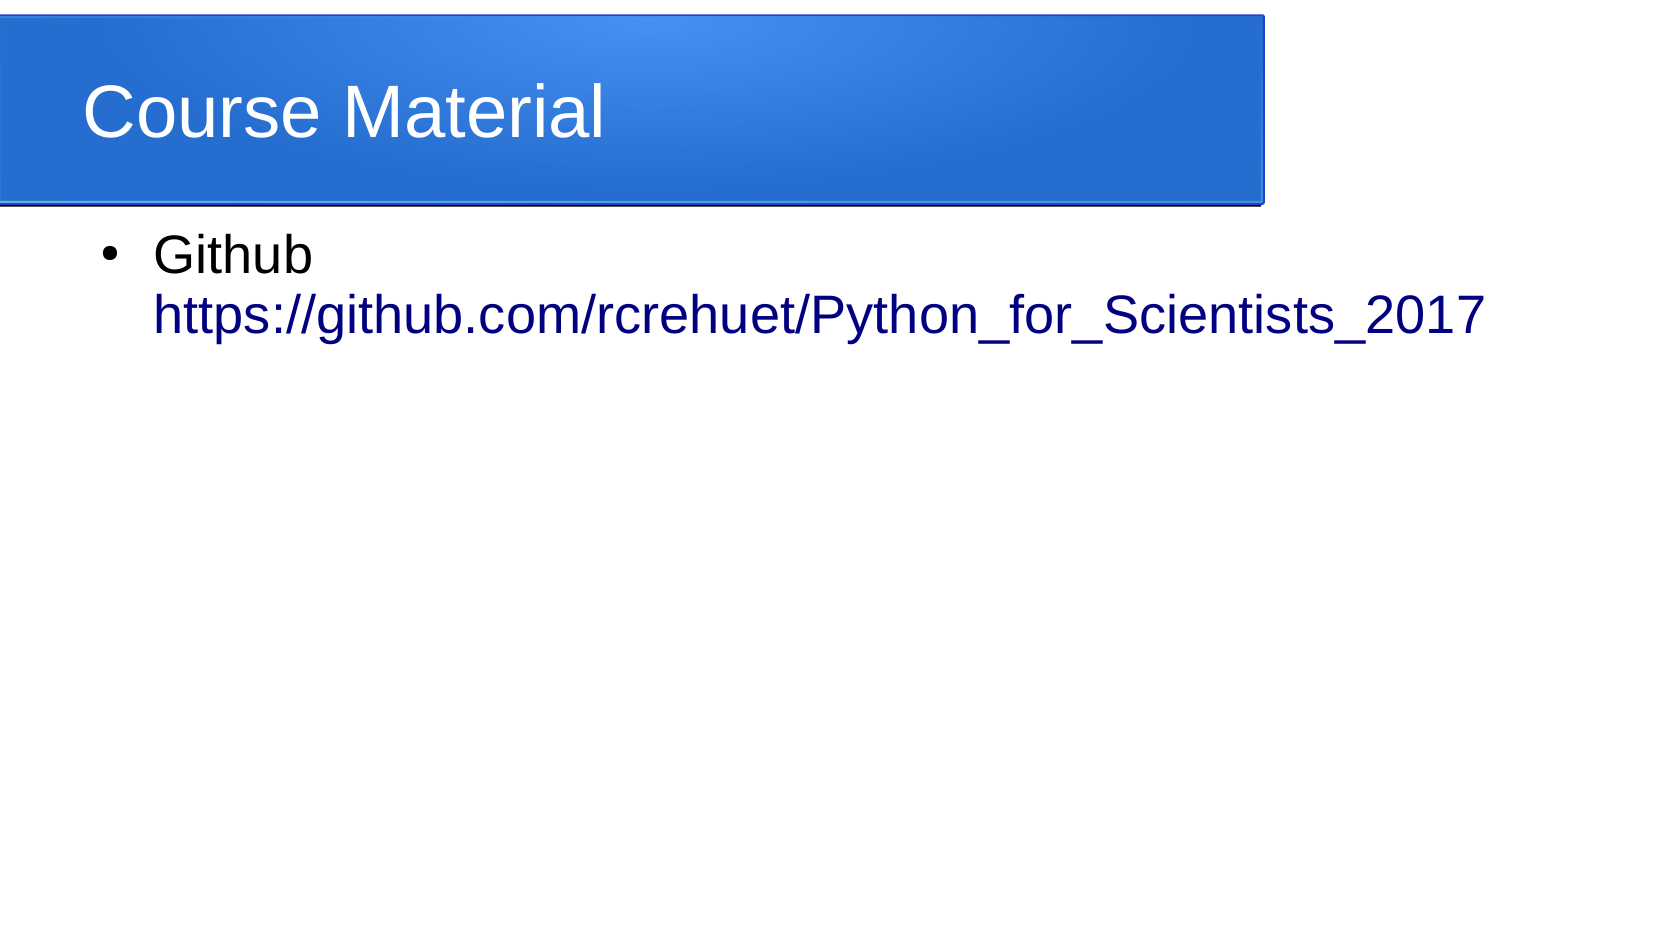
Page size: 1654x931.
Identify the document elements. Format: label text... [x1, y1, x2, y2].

title Course Material [82, 35, 1235, 189]
list Github https://github.com/rcrehuet/Python_for_Scientists_2017 [82, 224, 1571, 764]
